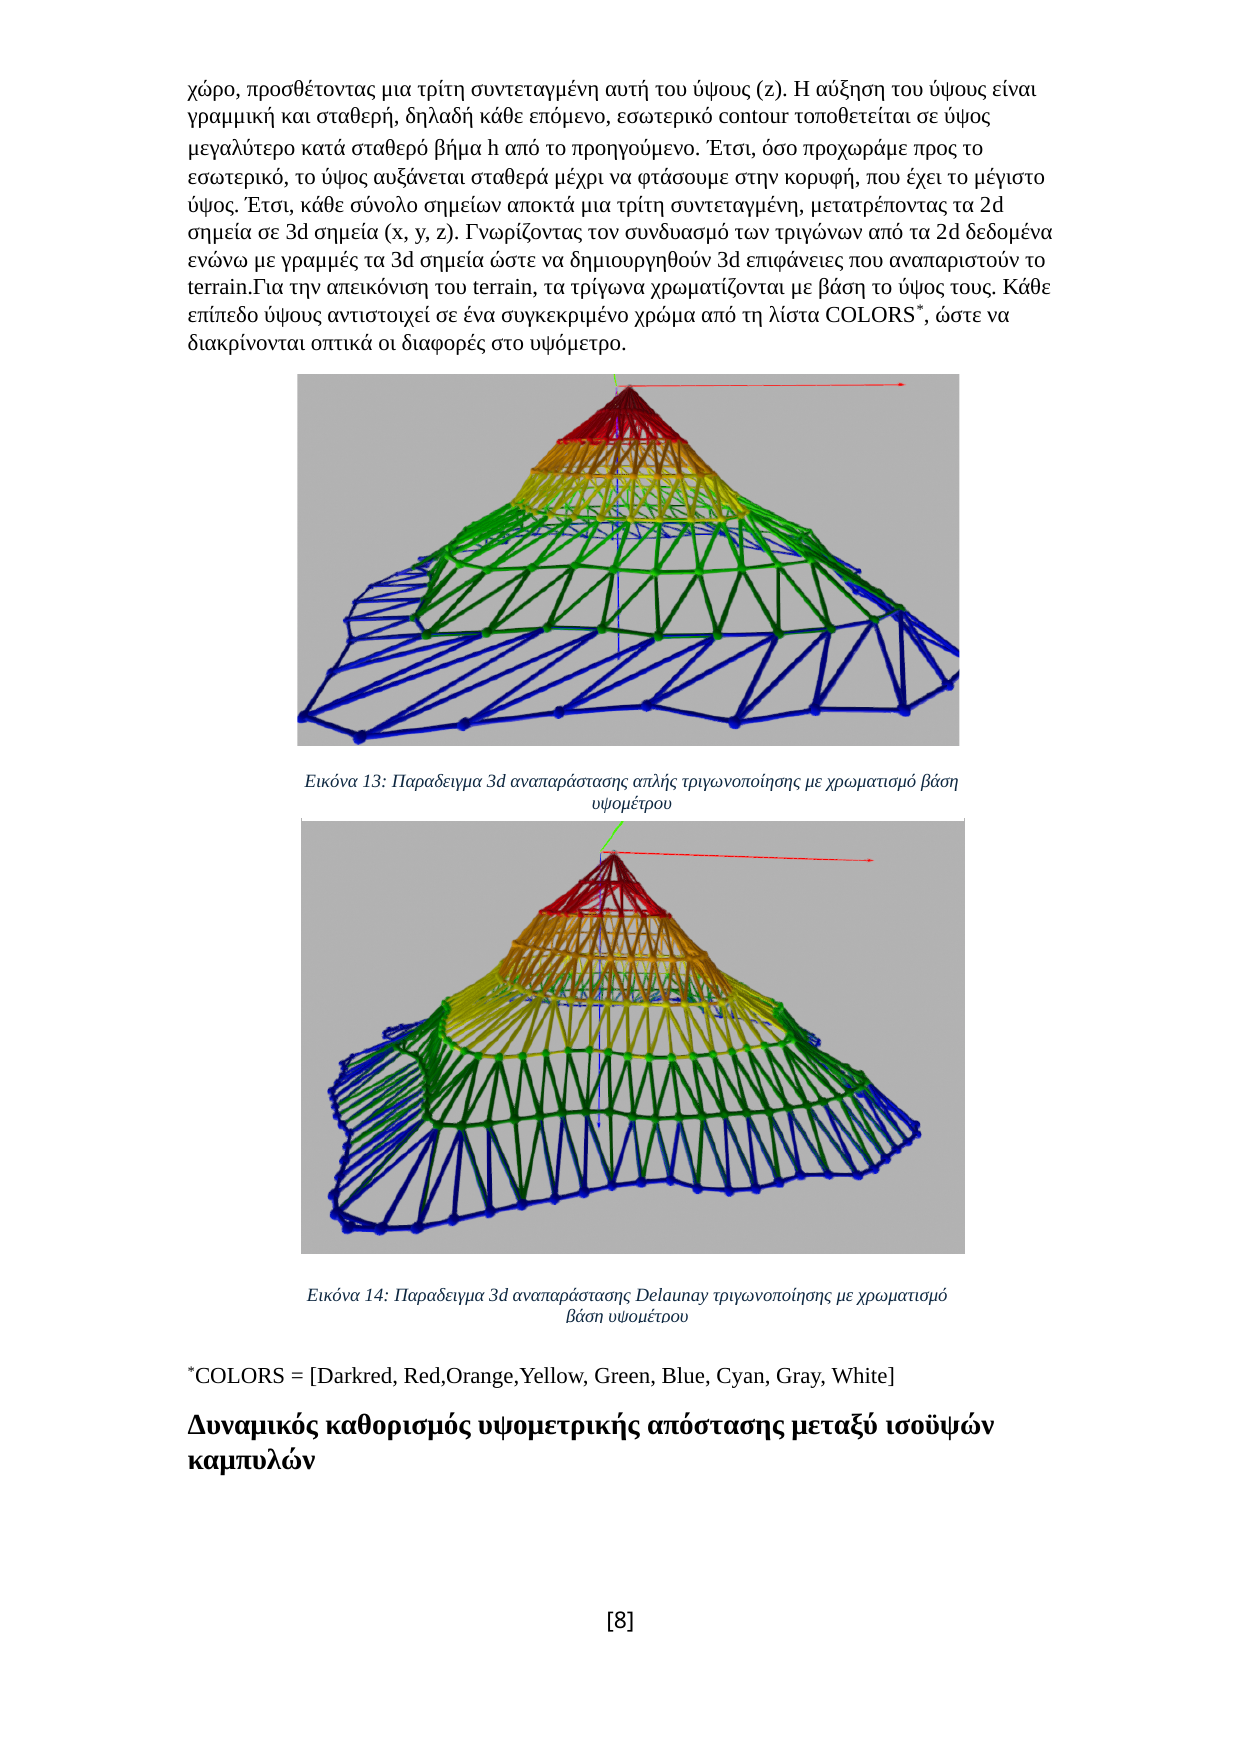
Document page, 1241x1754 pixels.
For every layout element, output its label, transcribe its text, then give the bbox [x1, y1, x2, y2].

text χώρο, προσθέτοντας μια τρίτη συντεταγμένη αυτή του ύψους (z). Η αύξηση του ύψους είναι γραμμική και σταθερή, δηλαδή κάθε επόμενο, εσωτερικό contour τοποθετείται σε ύψος μεγαλύτερο κατά σταθερό βήμα h από το προηγούμενο. Έτσι, όσο προχωράμε προς το εσωτερικό, το ύψος αυξάνεται σταθερά μέχρι να φτάσουμε στην κορυφή, που έχει το μέγιστο ύψος. Έτσι, κάθε σύνολο σημείων αποκτά μια τρίτη συντεταγμένη, μετατρέποντας τα 2d σημεία σε 3d σημεία (x, y, z). Γνωρίζοντας τον συνδυασμό των τριγώνων από τα 2d δεδομένα ενώνω με γραμμές τα 3d σημεία ώστε να δημιουργηθούν 3d επιφάνειες που αναπαριστούν το terrain.Για την απεικόνιση του terrain, τα τρίγωνα χρωματίζονται με βάση το ύψος τους. Κάθε επίπεδο ύψους αντιστοιχεί σε ένα συγκεκριμένο χρώμα από τη λίστα COLORS*, ώστε να διακρίνονται οπτικά οι διαφορές στο υψόμετρο. [187, 75, 1053, 355]
text *COLORS = [Darkred, Red,Orange,Yellow, Green, Blue, Cyan, Gray, White] [187, 1362, 1053, 1389]
text Δυναμικός καθορισμός υψομετρικής απόστασης μεταξύ ισοϋψών καμπυλών [187, 1407, 1053, 1476]
text Εικόνα 13: Παραδειγμα 3d αναπαράστασης απλής τριγωνοποίησης με χρωματισμό βάση υψομέτρου [302, 770, 964, 813]
text Εικόνα 14: Παραδειγμα 3d αναπαράστασης Delaunay τριγωνοποίησης με χρωματισμό βάση υψομέτρου [302, 1284, 954, 1323]
